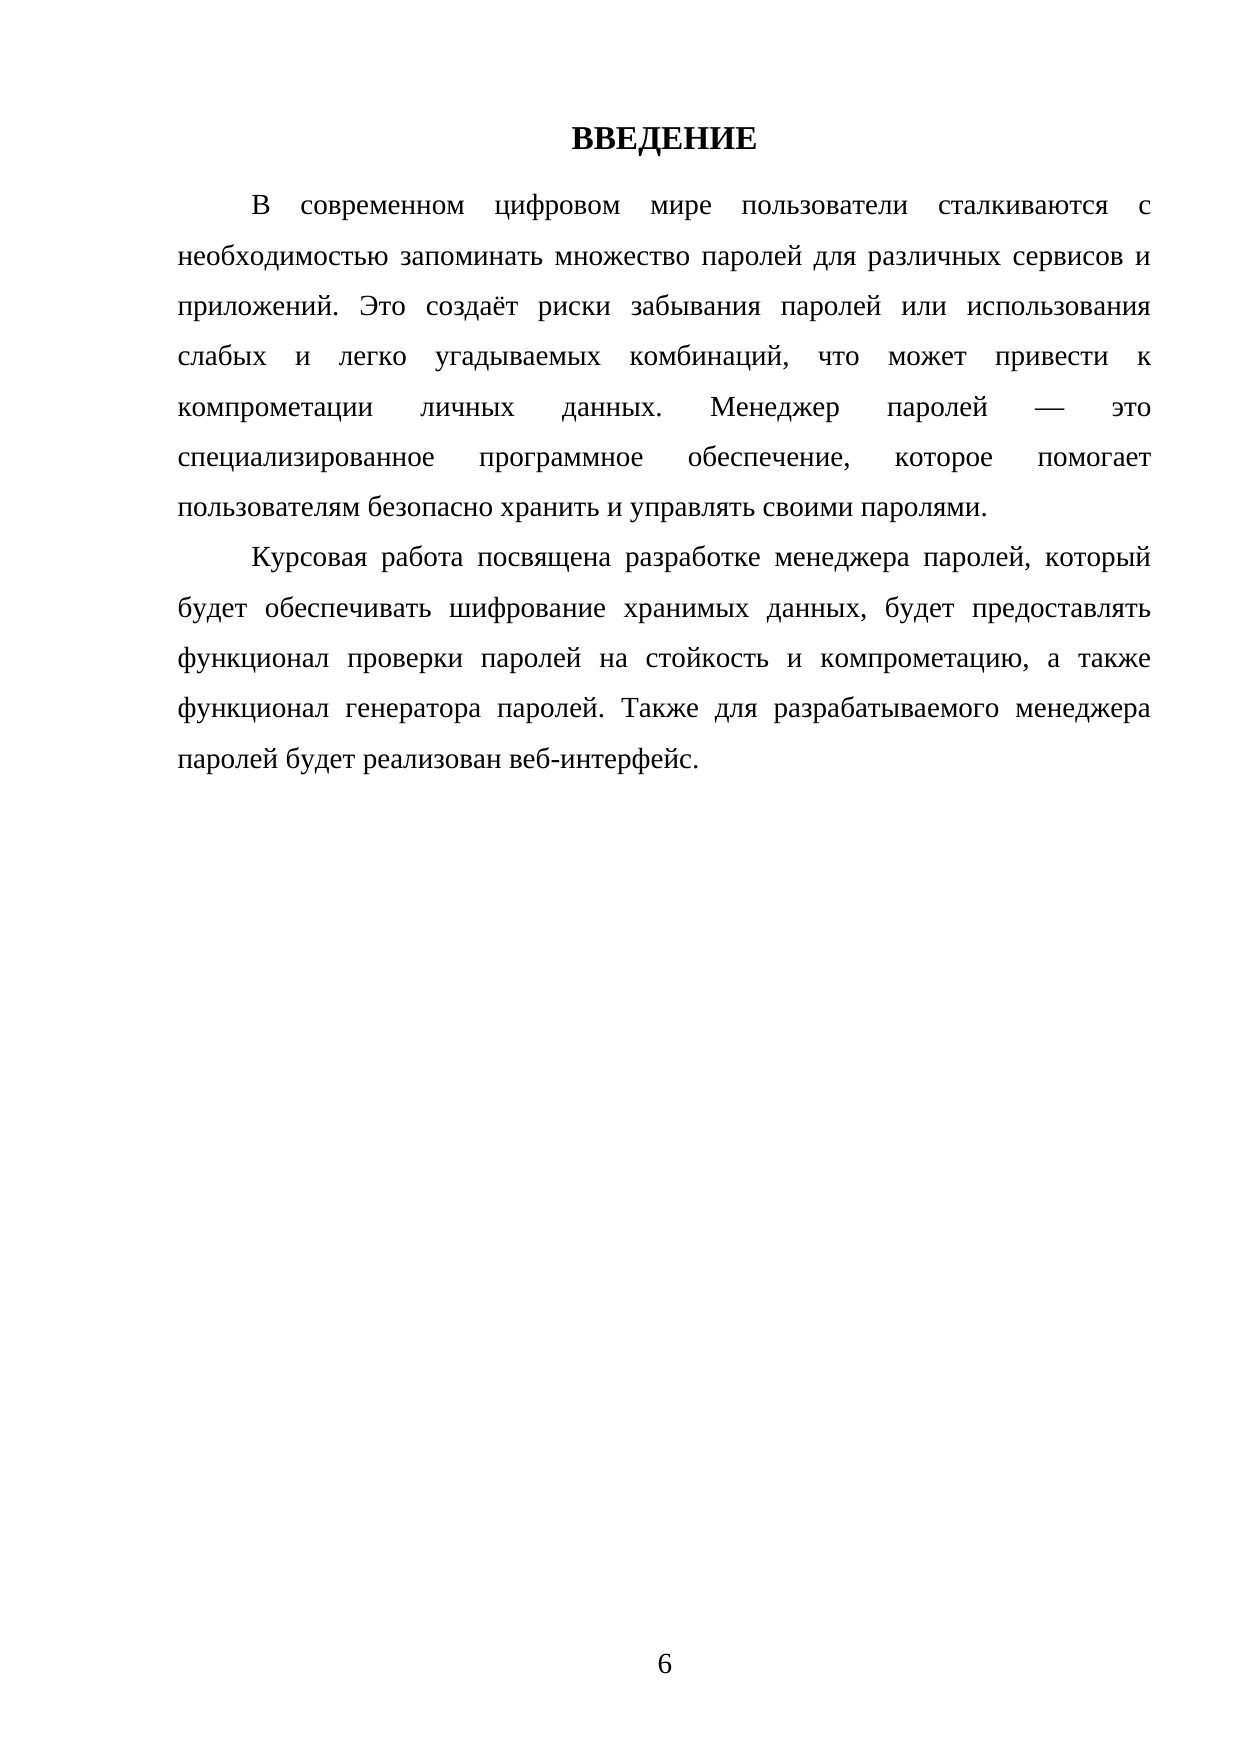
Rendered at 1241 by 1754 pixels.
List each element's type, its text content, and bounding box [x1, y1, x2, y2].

text В современном цифровом мире пользователи сталкиваются с необходимостью запоминать множество паролей для различных сервисов и приложений. Это создаёт риски забывания паролей или использования слабых и легко угадываемых комбинаций, что может привести к компрометации личных данных. Менеджер паролей — это специализированное программное обеспечение, которое помогает пользователям безопасно хранить и управлять своими паролями. [177, 187, 1152, 523]
subtitle ВВЕДЕНИЕ [177, 118, 1152, 156]
text Курсовая работа посвящена разработке менеджера паролей, который будет обеспечивать шифрование хранимых данных, будет предоставлять функционал проверки паролей на стойкость и компрометацию, а также функционал генератора паролей. Также для разрабатываемого менеджера паролей будет реализован веб-интерфейс. [177, 539, 1152, 774]
